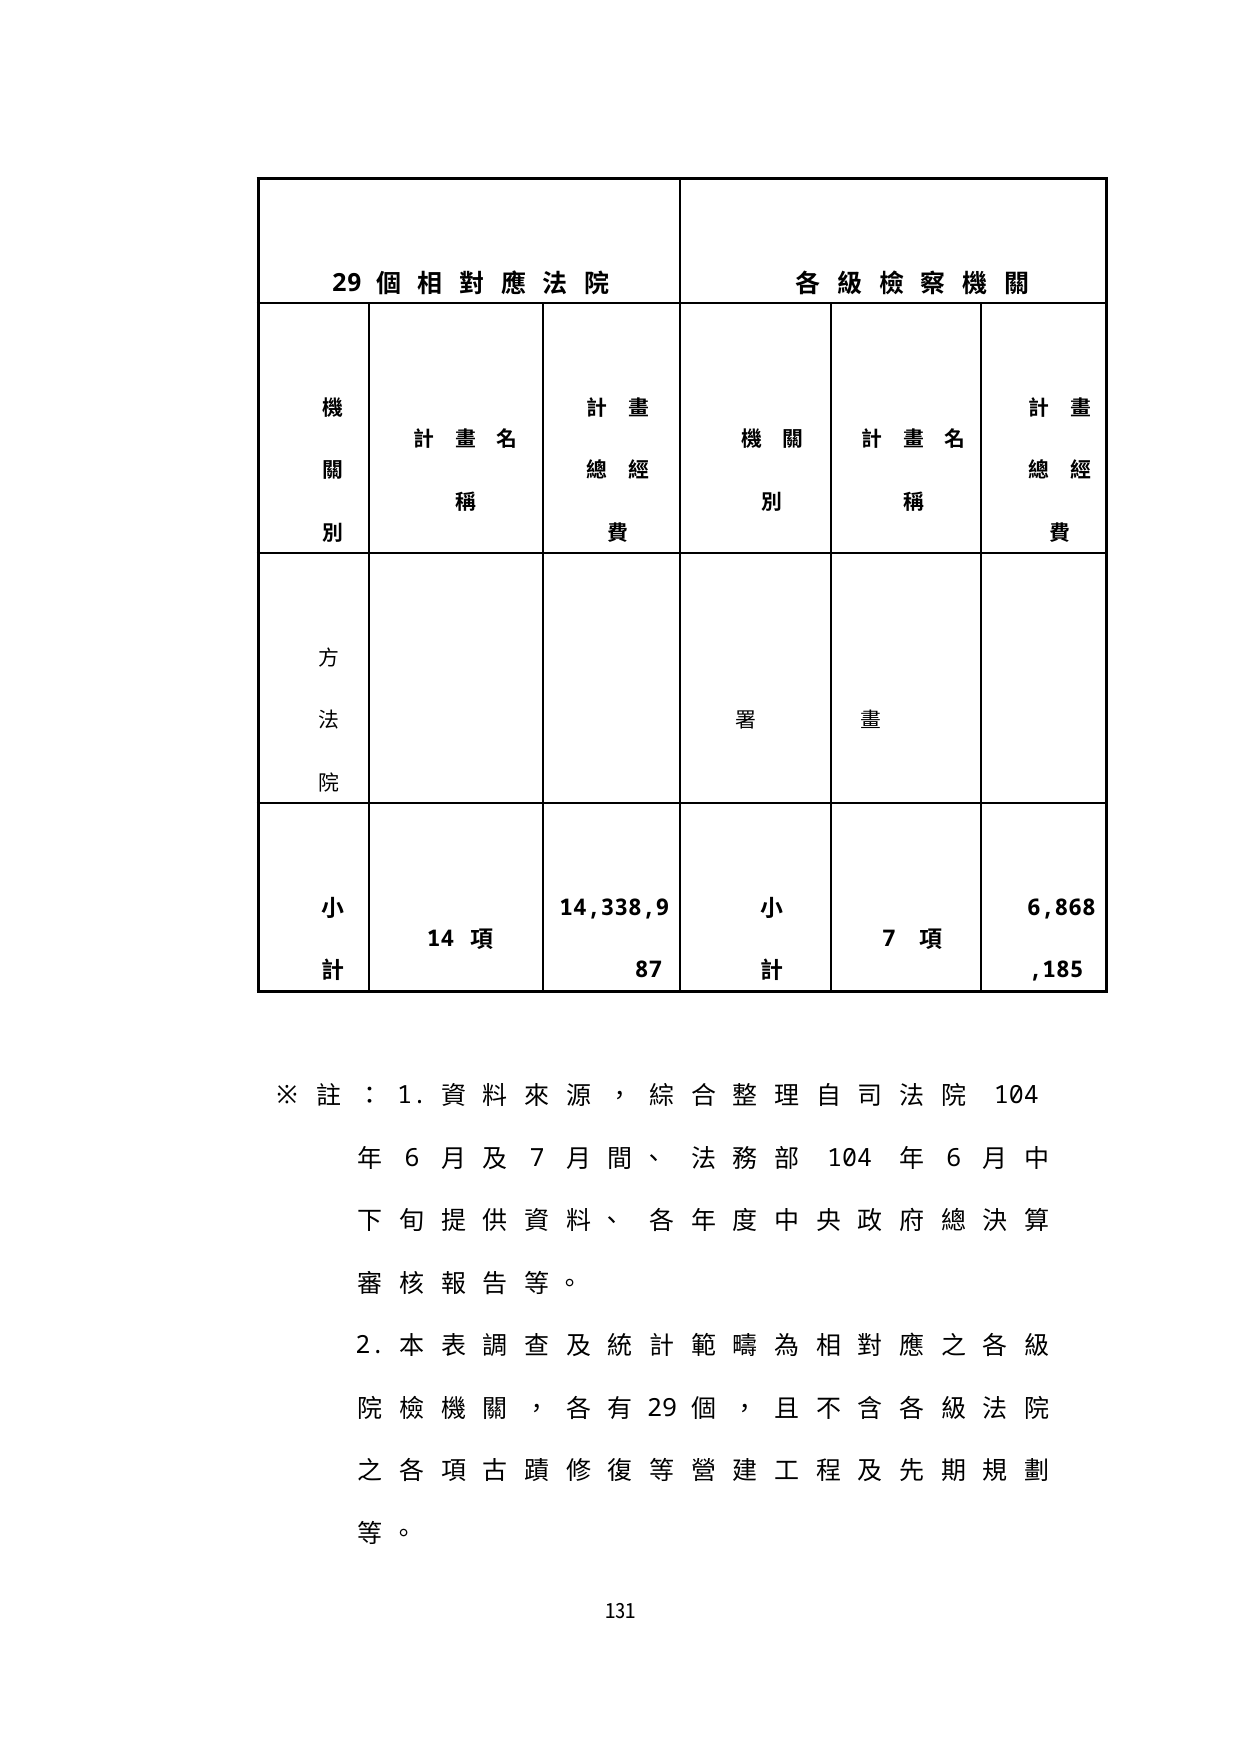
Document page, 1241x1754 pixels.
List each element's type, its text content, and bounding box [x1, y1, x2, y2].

table_cell 畫 [832, 554, 980, 802]
table_cell [982, 554, 1105, 802]
table_header 29個相對應法院 [260, 180, 679, 302]
table_cell 機關別 [260, 304, 368, 552]
table_cell 機關別 [681, 304, 830, 552]
table_cell 計畫總經費 [544, 304, 679, 552]
text ※註：1.資料來源，綜合整理自司法院104年6月及7月間、法務部104年6月中下旬提供資料、各年度中央政府總決算審核報告等。 [242, 1052, 1058, 1302]
table_cell 計畫總經費 [982, 304, 1105, 552]
table_cell 計畫名稱 [832, 304, 980, 552]
table_cell 方法院 [260, 554, 368, 802]
table_header 各級檢察機關 [681, 180, 1105, 302]
table_cell [370, 554, 542, 802]
table_cell 7項 [832, 804, 980, 990]
table_cell 14,338,987 [544, 804, 679, 990]
table_cell 小 計 [681, 804, 830, 990]
table_cell 署 [681, 554, 830, 802]
table_cell 6,868,185 [982, 804, 1105, 990]
table_cell 小 計 [260, 804, 368, 990]
table_cell 14項 [370, 804, 542, 990]
table_cell 計畫名稱 [370, 304, 542, 552]
text 2.本表調查及統計範疇為相對應之各級院檢機關，各有29個，且不含各級法院之各項古蹟修復等營建工程及先期規劃等。 [317, 1302, 1058, 1552]
table_cell [544, 554, 679, 802]
